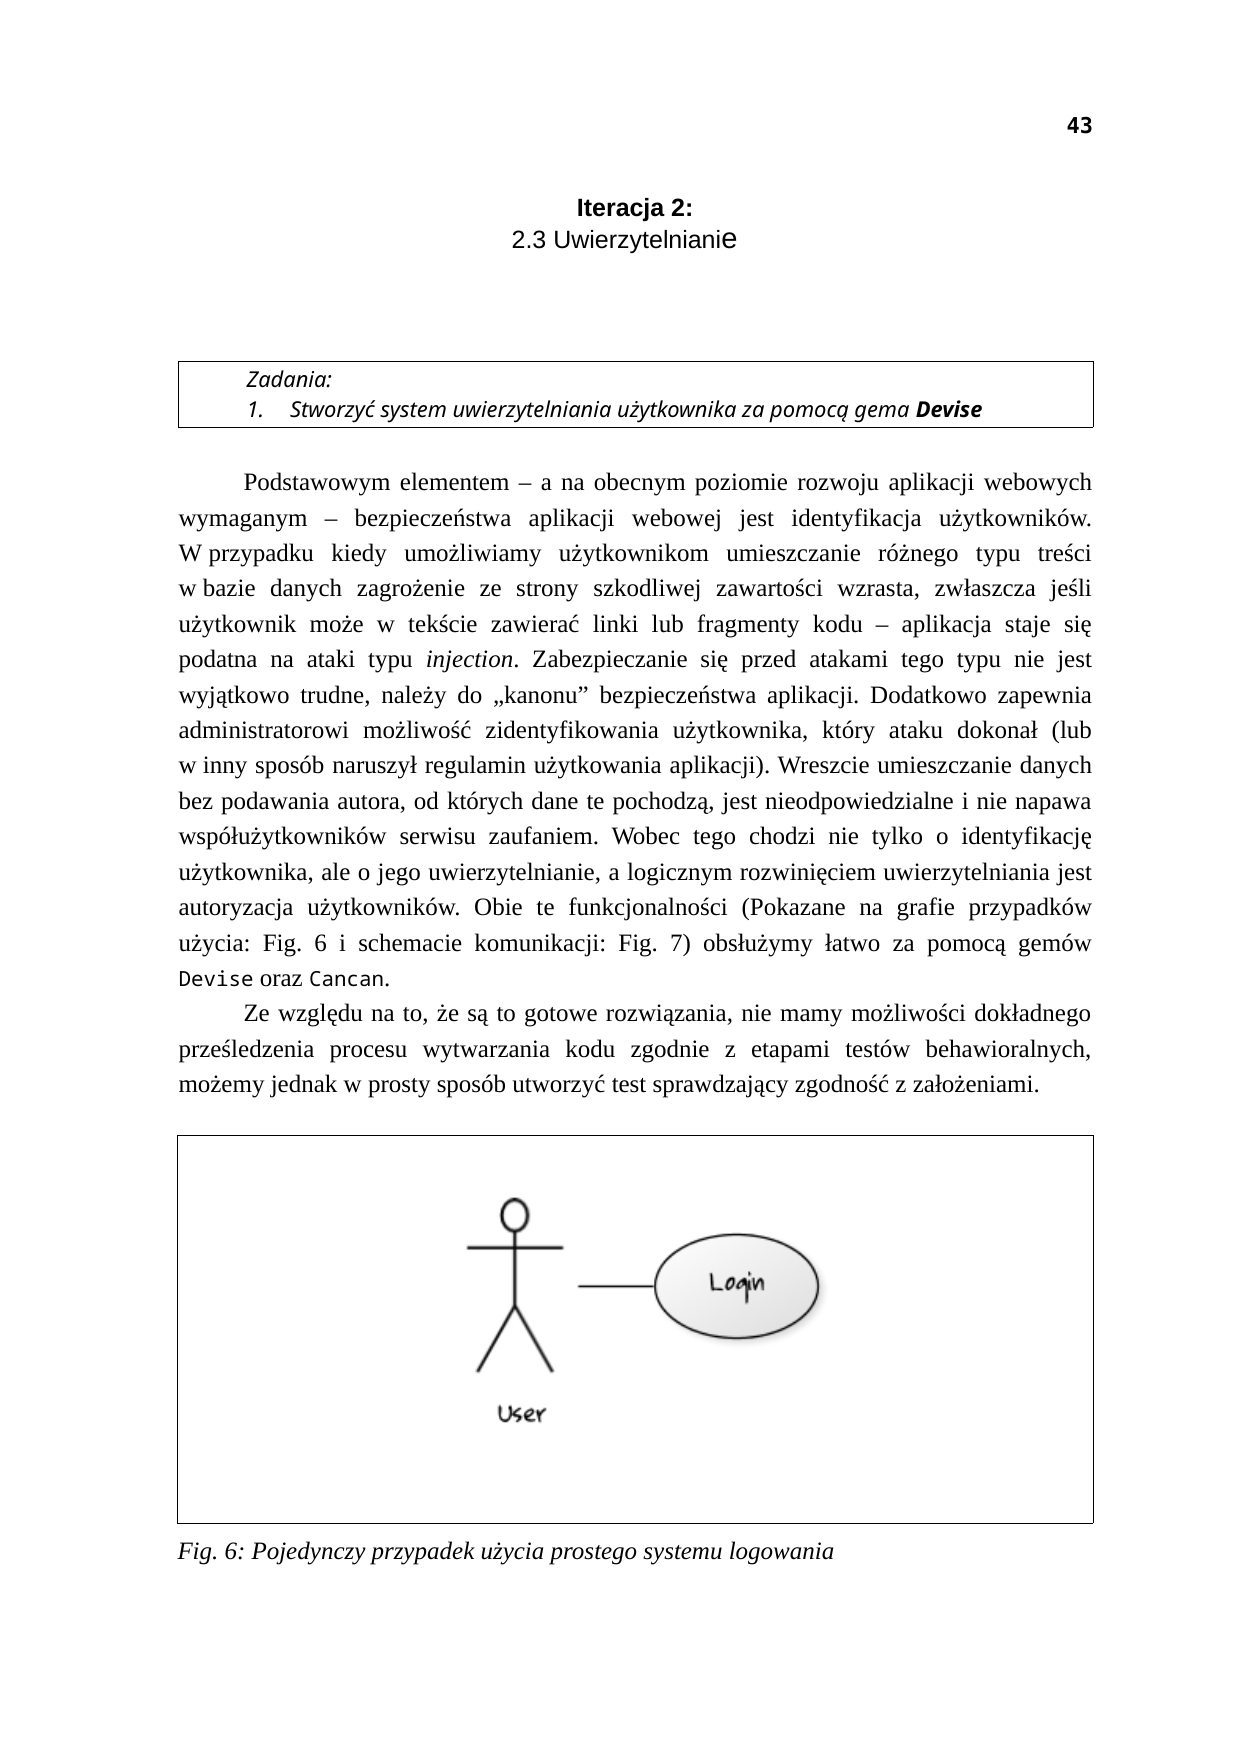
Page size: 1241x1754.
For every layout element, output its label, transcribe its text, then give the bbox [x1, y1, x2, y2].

list Uwierzytelnianie [177, 221, 1093, 255]
text Fig. 6: Pojedynczy przypadek użycia prostego systemu logowania [177, 1536, 1093, 1564]
list Stworzyć system uwierzytelniania użytkownika za pomocą gema Devise [179, 391, 1093, 427]
text Iteracja 2: [177, 193, 1093, 221]
text Podstawowym elementem – a na obecnym poziomie rozwoju aplikacji webowych wymaganym – bezpieczeństwa aplikacji webowej jest identyfikacja użytkowników. W przypadku kiedy umożliwiamy użytkownikom umieszczanie różnego typu treści w bazie danych zagrożenie ze strony szkodliwej zawartości wzrasta, zwłaszcza jeśli użytkownik może w tekście zawierać linki lub fragmenty kodu – aplikacja staje się podatna na ataki typu injection. Zabezpieczanie się przed atakami tego typu nie jest wyjątkowo trudne, należy do „kanonu” bezpieczeństwa aplikacji. Dodatkowo zapewnia administratorowi możliwość zidentyfikowania użytkownika, który ataku dokonał (lub w inny sposób naruszył regulamin użytkowania aplikacji). Wreszcie umieszczanie danych bez podawania autora, od których dane te pochodzą, jest nieodpowiedzialne i nie napawa współużytkowników serwisu zaufaniem. Wobec tego chodzi nie tylko o identyfikację użytkownika, ale o jego uwierzytelnianie, a logicznym rozwinięciem uwierzytelniania jest autoryzacja użytkowników. Obie te funkcjonalności (Pokazane na grafie przypadków użycia: Fig. 6 i schemacie komunikacji: Fig. 7) obsłużymy łatwo za pomocą gemów Devise oraz Cancan. [178, 462, 1093, 993]
picture [407, 1141, 863, 1518]
text Ze względu na to, że są to gotowe rozwiązania, nie mamy możliwości dokładnego prześledzenia procesu wytwarzania kodu zgodnie z etapami testów behawioralnych, możemy jednak w prosty sposób utworzyć test sprawdzający zgodność z założeniami. [178, 993, 1093, 1100]
text Zadania: [179, 362, 1093, 391]
table_header [178, 1136, 1093, 1523]
